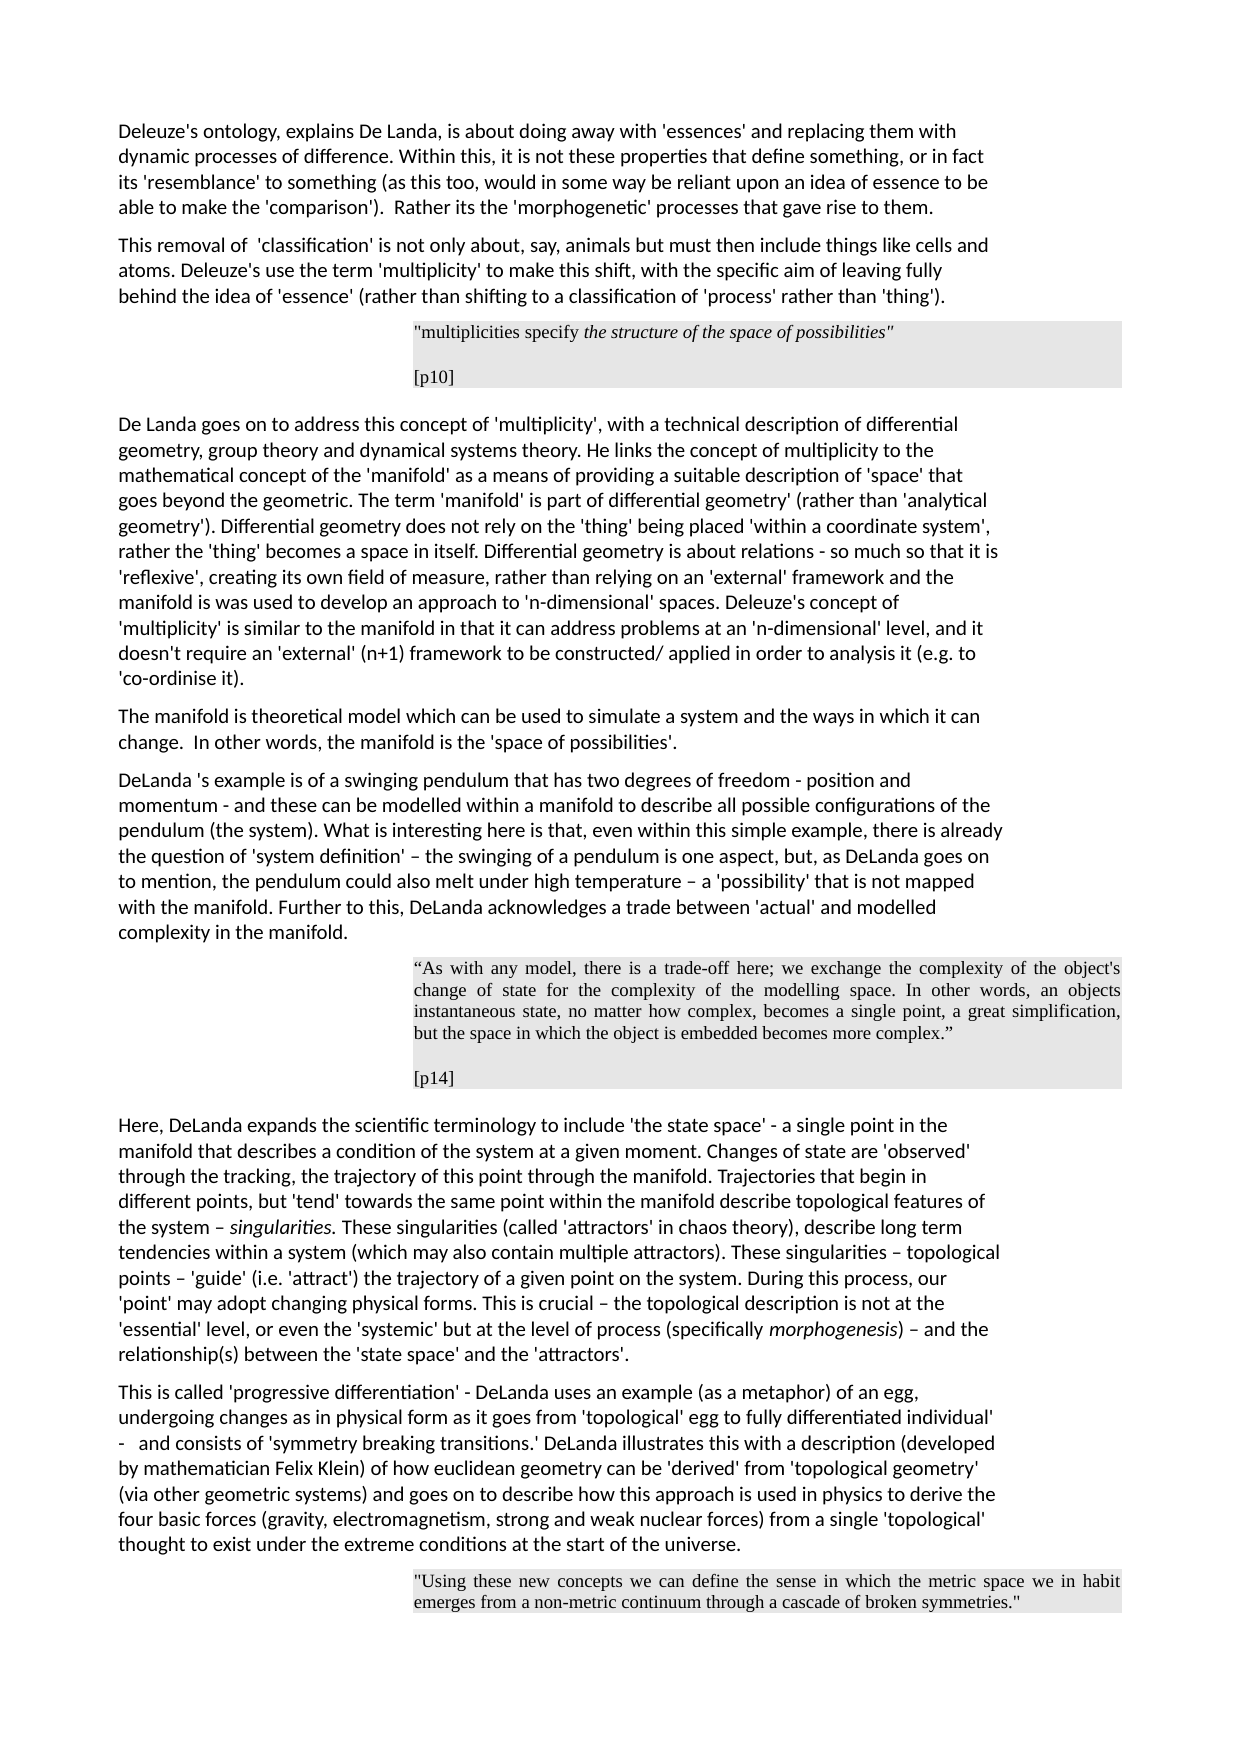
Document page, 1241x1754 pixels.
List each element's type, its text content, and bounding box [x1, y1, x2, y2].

text [p10] [413, 366, 1122, 388]
text De Landa goes on to address this concept of 'multiplicity', with a technical description of differential geometry, group theory and dynamical systems theory. He links the concept of multiplicity to the mathematical concept of the 'manifold' as a means of providing a suitable description of 'space' that goes beyond the geometric. The term 'manifold' is part of differential geometry' (rather than 'analytical geometry'). Differential geometry does not rely on the 'thing' being placed 'within a coordinate system', rather the 'thing' becomes a space in itself. Differential geometry is about relations - so much so that it is 'reflexive', creating its own field of measure, rather than relying on an 'external' framework and the manifold is was used to develop an approach to 'n-dimensional' spaces. Deleuze's concept of 'multiplicity' is similar to the manifold in that it can address problems at an 'n-dimensional' level, and it doesn't require an 'external' (n+1) framework to be constructed/ applied in order to analysis it (e.g. to 'co-ordinise it). [118, 411, 1004, 691]
text "Using these new concepts we can define the sense in which the metric space we in habit emerges from a non-metric continuum through a cascade of broken symmetries." [413, 1569, 1122, 1613]
text This removal of 'classification' is not only about, say, animals but must then include things like cells and atoms. Deleuze's use the term 'multiplicity' to make this shift, with the specific aim of leaving fully behind the idea of 'essence' (rather than shifting to a classification of 'process' rather than 'thing'). [118, 232, 1004, 308]
text "multiplicities specify the structure of the space of possibilities" [413, 321, 1122, 343]
text Here, DeLanda expands the scientific terminology to include 'the state space' - a single point in the manifold that describes a condition of the system at a given moment. Changes of state are 'observed' through the tracking, the trajectory of this point through the manifold. Trajectories that begin in different points, but 'tend' towards the same point within the manifold describe topological features of the system – singularities. These singularities (called 'attractors' in chaos theory), describe long term tendencies within a system (which may also contain multiple attractors). These singularities – topological points – 'guide' (i.e. 'attract') the trajectory of a given point on the system. During this process, our 'point' may adopt changing physical forms. This is crucial – the topological description is not at the 'essential' level, or even the 'systemic' but at the level of process (specifically morphogenesis) – and the relationship(s) between the 'state space' and the 'attractors'. [118, 1112, 1004, 1367]
text The manifold is theoretical model which can be used to simulate a system and the ways in which it can change. In other words, the manifold is the 'space of possibilities'. [118, 703, 1004, 754]
text Deleuze's ontology, explains De Landa, is about doing away with 'essences' and replacing them with dynamic processes of difference. Within this, it is not these properties that define something, or in fact its 'resemblance' to something (as this too, would in some way be reliant upon an idea of essence to be able to make the 'comparison'). Rather its the 'morphogenetic' processes that gave rise to them. [118, 118, 1004, 220]
text DeLanda 's example is of a swinging pendulum that has two degrees of freedom - position and momentum - and these can be modelled within a manifold to describe all possible configurations of the pendulum (the system). What is interesting here is that, even within this simple example, there is already the question of 'system definition' – the swinging of a pendulum is one aspect, but, as DeLanda goes on to mention, the pendulum could also melt under high temperature – a 'possibility' that is not mapped with the manifold. Further to this, DeLanda acknowledges a trade between 'actual' and modelled complexity in the manifold. [118, 767, 1004, 945]
text [p14] [413, 1067, 1122, 1089]
text “As with any model, there is a trade-off here; we exchange the complexity of the object's change of state for the complexity of the modelling space. In other words, an objects instantaneous state, no matter how complex, becomes a single point, a great simplification, but the space in which the object is embedded becomes more complex.” [413, 957, 1122, 1043]
text This is called 'progressive differentiation' - DeLanda uses an example (as a metaphor) of an egg, undergoing changes as in physical form as it goes from 'topological' egg to fully differentiated individual' - and consists of 'symmetry breaking transitions.' DeLanda illustrates this with a description (developed by mathematician Felix Klein) of how euclidean geometry can be 'derived' from 'topological geometry' (via other geometric systems) and goes on to describe how this approach is used in physics to derive the four basic forces (gravity, electromagnetism, strong and weak nuclear forces) from a single 'topological' thought to exist under the extreme conditions at the start of the universe. [118, 1379, 1004, 1557]
